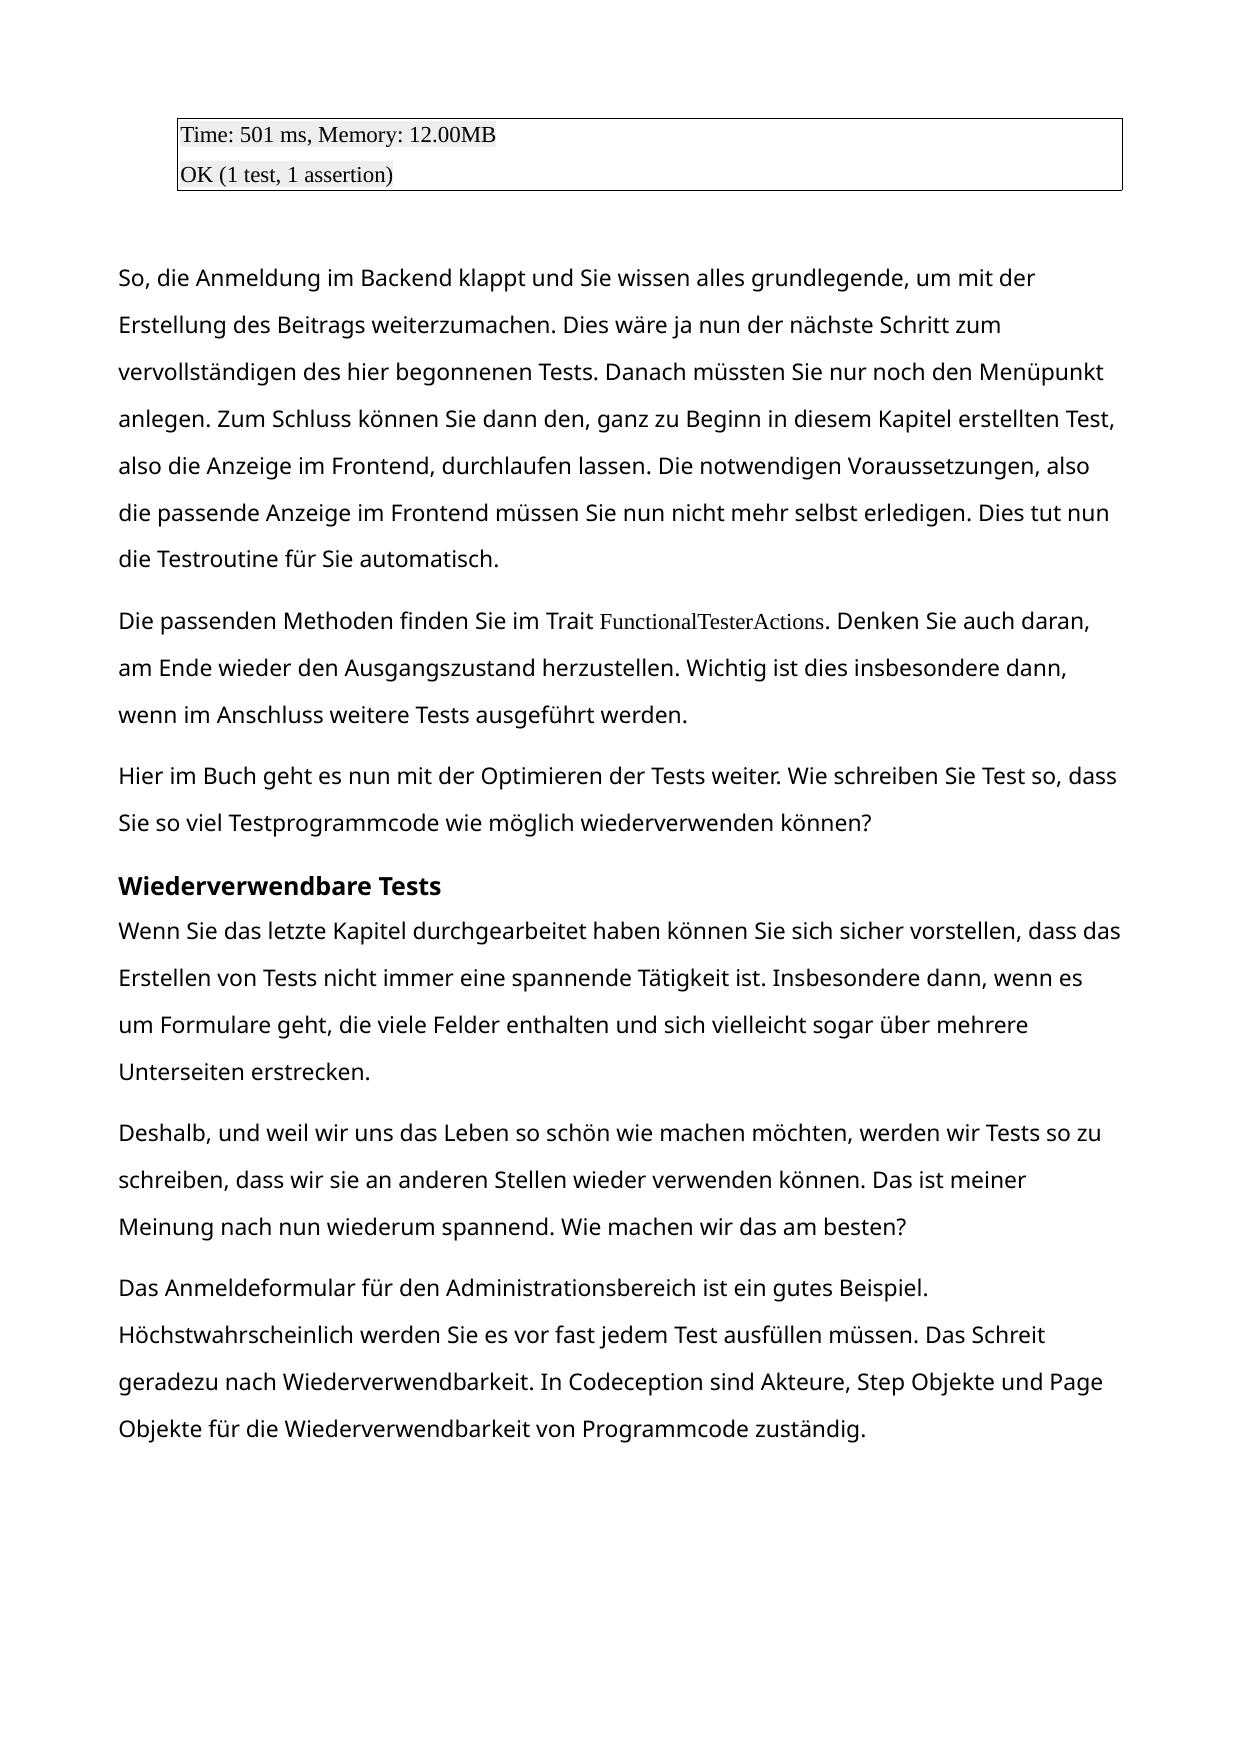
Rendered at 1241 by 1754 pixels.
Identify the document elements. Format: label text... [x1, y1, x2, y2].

text So, die Anmeldung im Backend klappt und Sie wissen alles grundlegende, um mit der Erstellung des Beitrags weiterzumachen. Dies wäre ja nun der nächste Schritt zum vervollständigen des hier begonnenen Tests. Danach müssten Sie nur noch den Menüpunkt anlegen. Zum Schluss können Sie dann den, ganz zu Beginn in diesem Kapitel erstellten Test, also die Anzeige im Frontend, durchlaufen lassen. Die notwendigen Voraussetzungen, also die passende Anzeige im Frontend müssen Sie nun nicht mehr selbst erledigen. Dies tut nun die Testroutine für Sie automatisch. [118, 262, 1122, 575]
text Das Anmeldeformular für den Administrationsbereich ist ein gutes Beispiel. Höchstwahrscheinlich werden Sie es vor fast jedem Test ausfüllen müssen. Das Schreit geradezu nach Wiederverwendbarkeit. In Codeception sind Akteure, Step Objekte und Page Objekte für die Wiederverwendbarkeit von Programmcode zuständig. [118, 1272, 1122, 1444]
text Deshalb, und weil wir uns das Leben so schön wie machen möchten, werden wir Tests so zu schreiben, dass wir sie an anderen Stellen wieder verwenden können. Das ist meiner Meinung nach nun wiederum spannend. Wie machen wir das am besten? [118, 1117, 1122, 1242]
text Die passenden Methoden finden Sie im Trait FunctionalTesterActions. Denken Sie auch daran, am Ende wieder den Ausgangszustand herzustellen. Wichtig ist dies insbesondere dann, wenn im Anschluss weitere Tests ausgeführt werden. [118, 605, 1122, 730]
text ------------------------------------------------------------------------------------ Time: 501 ms, Memory: 12.00MB OK (1 test, 1 assertion) [178, 119, 1122, 190]
text Hier im Buch geht es nun mit der Optimieren der Tests weiter. Wie schreiben Sie Test so, dass Sie so viel Testprogrammcode wie möglich wiederverwenden können? [118, 760, 1122, 838]
subtitle Wiederverwendbare Tests [118, 868, 1122, 902]
text Wenn Sie das letzte Kapitel durchgearbeitet haben können Sie sich sicher vorstellen, dass das Erstellen von Tests nicht immer eine spannende Tätigkeit ist. Insbesondere dann, wenn es um Formulare geht, die viele Felder enthalten und sich vielleicht sogar über mehrere Unterseiten erstrecken. [118, 915, 1122, 1087]
